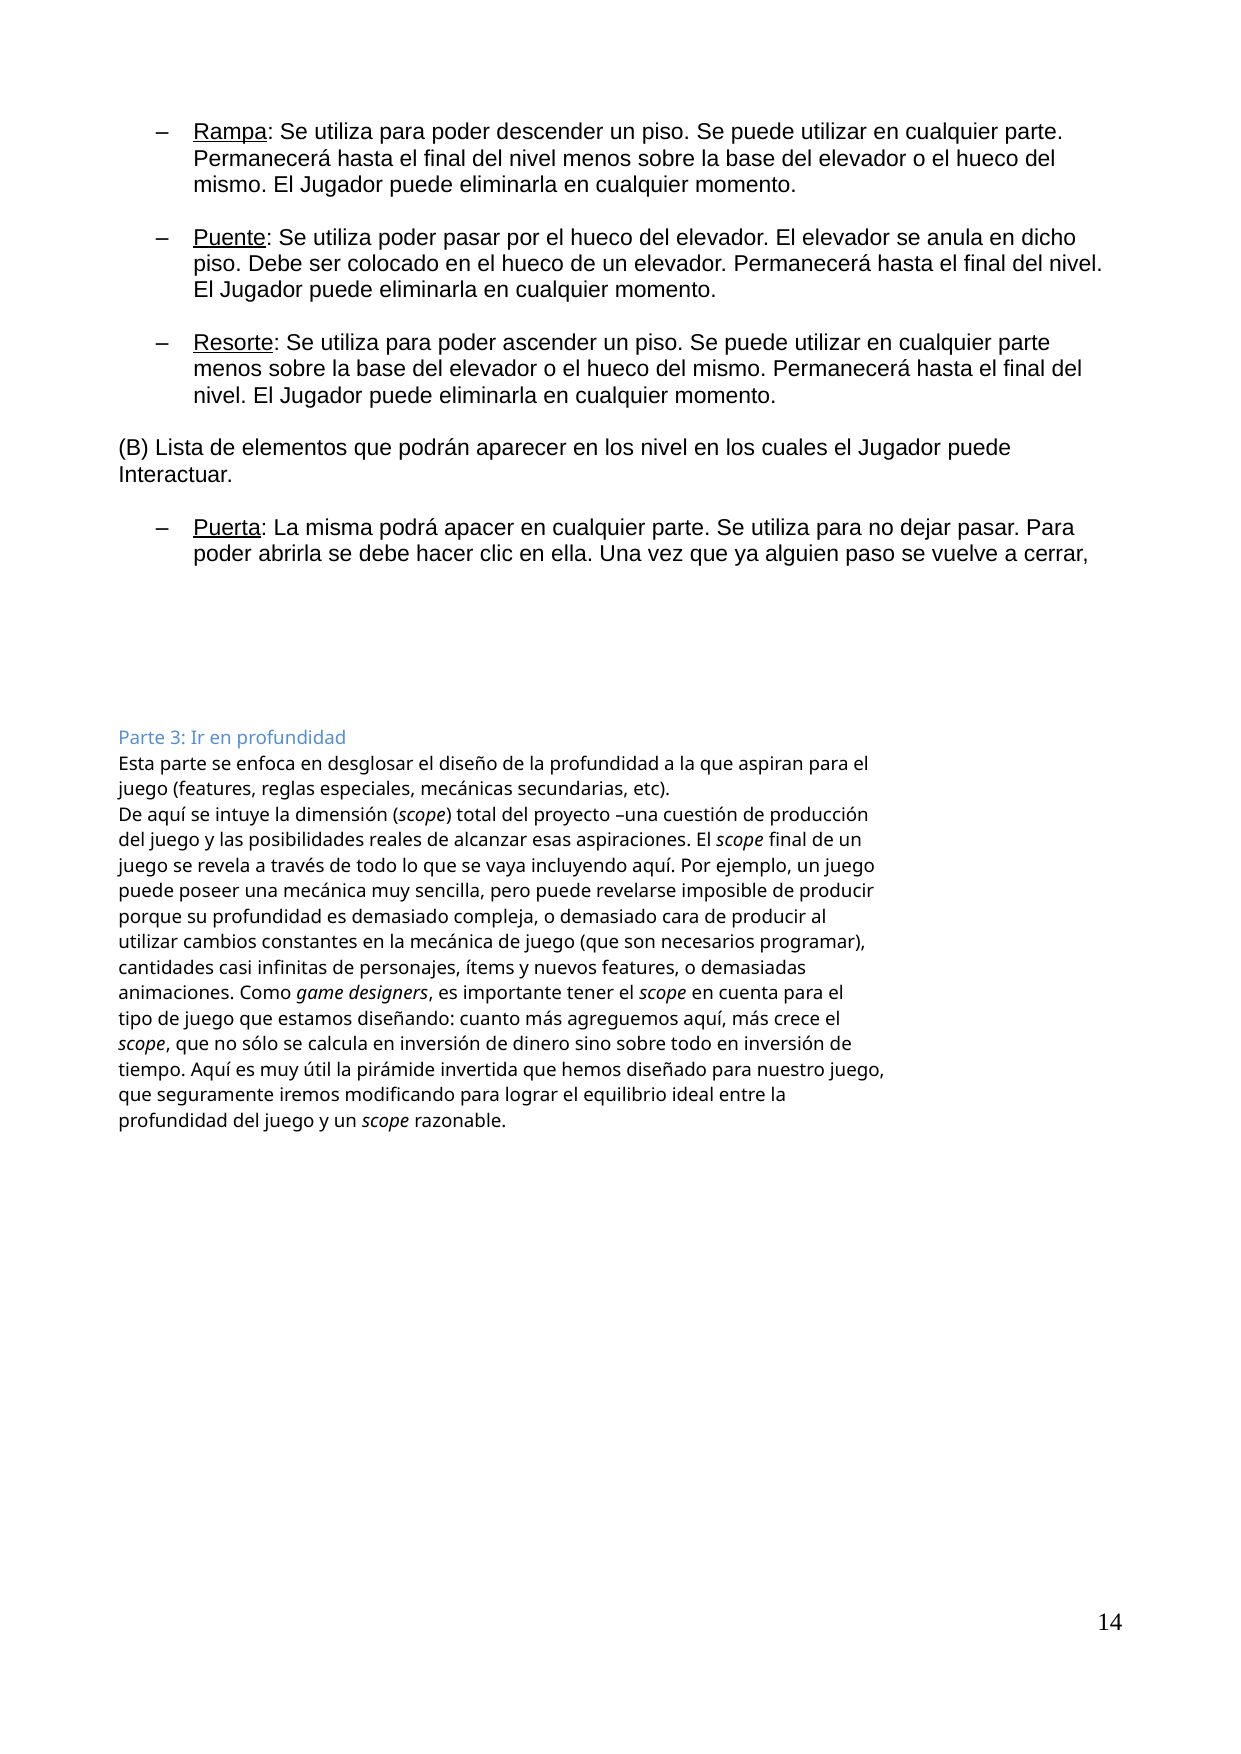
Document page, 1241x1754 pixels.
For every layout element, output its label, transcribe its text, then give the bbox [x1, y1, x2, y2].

text tipo de juego que estamos diseñando: cuanto más agreguemos aquí, más crece el [118, 1005, 1122, 1031]
text juego (features, reglas especiales, mecánicas secundarias, etc). [118, 775, 1122, 801]
text puede poseer una mecánica muy sencilla, pero puede revelarse imposible de producir [118, 877, 1122, 903]
text scope, que no sólo se calcula en inversión de dinero sino sobre todo en inversión de [118, 1031, 1122, 1056]
text (B) Lista de elementos que podrán aparecer en los nivel en los cuales el Jugador puede Interactuar. [118, 434, 1122, 487]
text que seguramente iremos modificando para lograr el equilibrio ideal entre la [118, 1082, 1122, 1107]
text animaciones. Como game designers, es importante tener el scope en cuenta para el [118, 979, 1122, 1005]
text De aquí se intuye la dimensión (scope) total del proyecto –una cuestión de producción [118, 801, 1122, 826]
text profundidad del juego y un scope razonable. [118, 1107, 1122, 1133]
list Resorte: Se utiliza para poder ascender un piso. Se puede utilizar en cualquier parte menos sobre la base del elevador o el hueco del mismo. Permanecerá hasta el final del nivel. El Jugador puede eliminarla en cualquier momento. [156, 329, 1122, 408]
text Esta parte se enfoca en desglosar el diseño de la profundidad a la que aspiran para el [118, 750, 1122, 775]
list Puerta: La misma podrá apacer en cualquier parte. Se utiliza para no dejar pasar. Para poder abrirla se debe hacer clic en ella. Una vez que ya alguien paso se vuelve a cerrar, [156, 513, 1122, 566]
text del juego y las posibilidades reales de alcanzar esas aspiraciones. El scope final de un [118, 826, 1122, 852]
list Rampa: Se utiliza para poder descender un piso. Se puede utilizar en cualquier parte. Permanecerá hasta el final del nivel menos sobre la base del elevador o el hueco del mismo. El Jugador puede eliminarla en cualquier momento. [156, 118, 1122, 197]
text utilizar cambios constantes en la mecánica de juego (que son necesarios programar), [118, 928, 1122, 954]
text juego se revela a través de todo lo que se vaya incluyendo aquí. Por ejemplo, un juego [118, 852, 1122, 877]
text porque su profundidad es demasiado compleja, o demasiado cara de producir al [118, 903, 1122, 928]
text tiempo. Aquí es muy útil la pirámide invertida que hemos diseñado para nuestro juego, [118, 1056, 1122, 1082]
text Parte 3: Ir en profundidad [118, 724, 1122, 750]
text cantidades casi infinitas de personajes, ítems y nuevos features, o demasiadas [118, 954, 1122, 979]
list Puente: Se utiliza poder pasar por el hueco del elevador. El elevador se anula en dicho piso. Debe ser colocado en el hueco de un elevador. Permanecerá hasta el final del nivel. El Jugador puede eliminarla en cualquier momento. [156, 223, 1122, 303]
